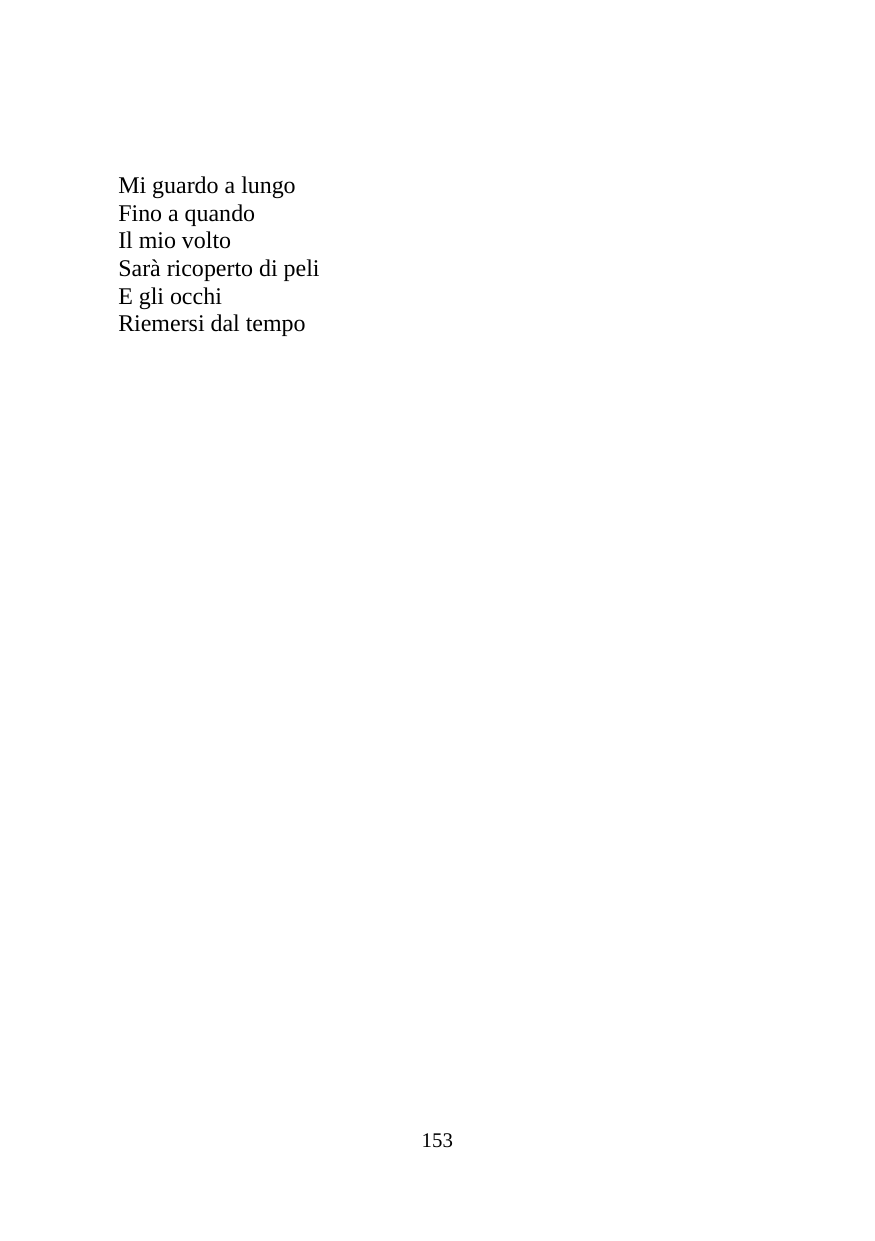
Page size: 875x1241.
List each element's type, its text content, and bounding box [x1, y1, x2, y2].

text Fino a quando [88, 199, 786, 227]
text E gli occhi [88, 282, 786, 309]
text Il mio volto [88, 227, 786, 254]
text Riemersi dal tempo [88, 309, 786, 337]
text Sarà ricoperto di peli [88, 254, 786, 282]
text Mi guardo a lungo [88, 171, 786, 199]
